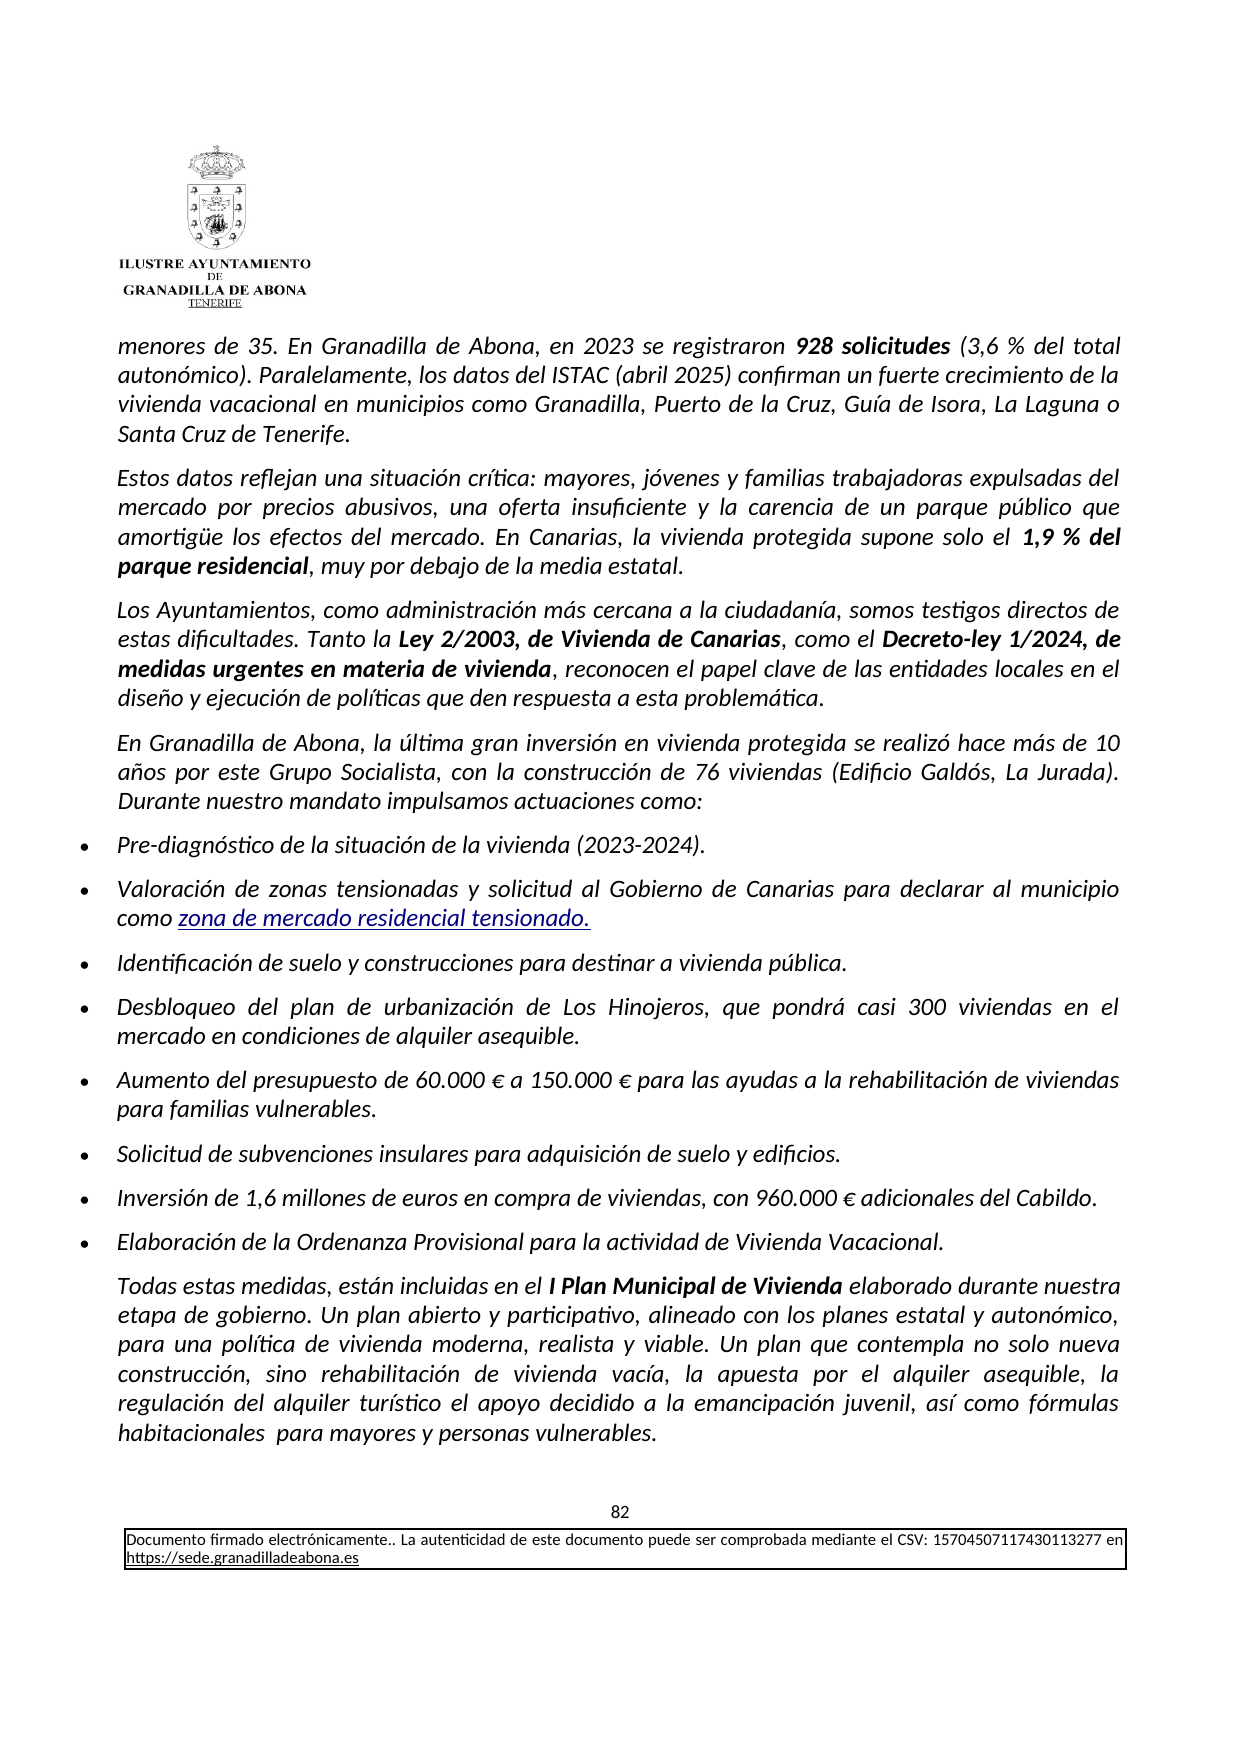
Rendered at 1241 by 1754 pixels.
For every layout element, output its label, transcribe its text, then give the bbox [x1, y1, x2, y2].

list Pre-diagnóstico de la situación de la vivienda (2023-2024). [79, 830, 1124, 860]
list Inversión de 1,6 millones de euros en compra de viviendas, con 960.000 € adicionales del Cabildo. [79, 1183, 1124, 1212]
text Estos datos reflejan una situación crítica: mayores, jóvenes y familias trabajadoras expulsadas del mercado por precios abusivos, una oferta insuficiente y la carencia de un parque público que amortigüe los efectos del mercado. En Canarias, la vivienda protegida supone solo el 1,9 % del parque residencial, muy por debajo de la media estatal. [117, 463, 1124, 581]
list Elaboración de la Ordenanza Provisional para la actividad de Vivienda Vacacional. [79, 1227, 1124, 1256]
text Los Ayuntamientos, como administración más cercana a la ciudadanía, somos testigos directos de estas dificultades. Tanto la Ley 2/2003, de Vivienda de Canarias, como el Decreto-ley 1/2024, de medidas urgentes en materia de vivienda, reconocen el papel clave de las entidades locales en el diseño y ejecución de políticas que den respuesta a esta problemática. [117, 595, 1124, 713]
list Identificación de suelo y construcciones para destinar a vivienda pública. [79, 948, 1124, 977]
list Valoración de zonas tensionadas y solicitud al Gobierno de Canarias para declarar al municipio como zona de mercado residencial tensionado. [79, 874, 1124, 933]
list Desbloqueo del plan de urbanización de Los Hinojeros, que pondrá casi 300 viviendas en el mercado en condiciones de alquiler asequible. [79, 992, 1124, 1051]
list Solicitud de subvenciones insulares para adquisición de suelo y edificios. [79, 1139, 1124, 1168]
text En Granadilla de Abona, la última gran inversión en vivienda protegida se realizó hace más de 10 años por este Grupo Socialista, con la construcción de 76 viviendas (Edificio Galdós, La Jurada). Durante nuestro mandato impulsamos actuaciones como: [117, 728, 1124, 816]
list Aumento del presupuesto de 60.000 € a 150.000 € para las ayudas a la rehabilitación de viviendas para familias vulnerables. [79, 1065, 1124, 1124]
text Todas estas medidas, están incluidas en el I Plan Municipal de Vivienda elaborado durante nuestra etapa de gobierno. Un plan abierto y participativo, alineado con los planes estatal y autonómico, para una política de vivienda moderna, realista y viable. Un plan que contempla no solo nueva construcción, sino rehabilitación de vivienda vacía, la apuesta por el alquiler asequible, la regulación del alquiler turístico el apoyo decidido a la emancipación juvenil, así como fórmulas habitacionales para mayores y personas vulnerables. [117, 1271, 1124, 1447]
text menores de 35. En Granadilla de Abona, en 2023 se registraron 928 solicitudes (3,6 % del total autonómico). Paralelamente, los datos del ISTAC (abril 2025) confirman un fuerte crecimiento de la vivienda vacacional en municipios como Granadilla, Puerto de la Cruz, Guía de Isora, La Laguna o Santa Cruz de Tenerife. [117, 331, 1124, 448]
